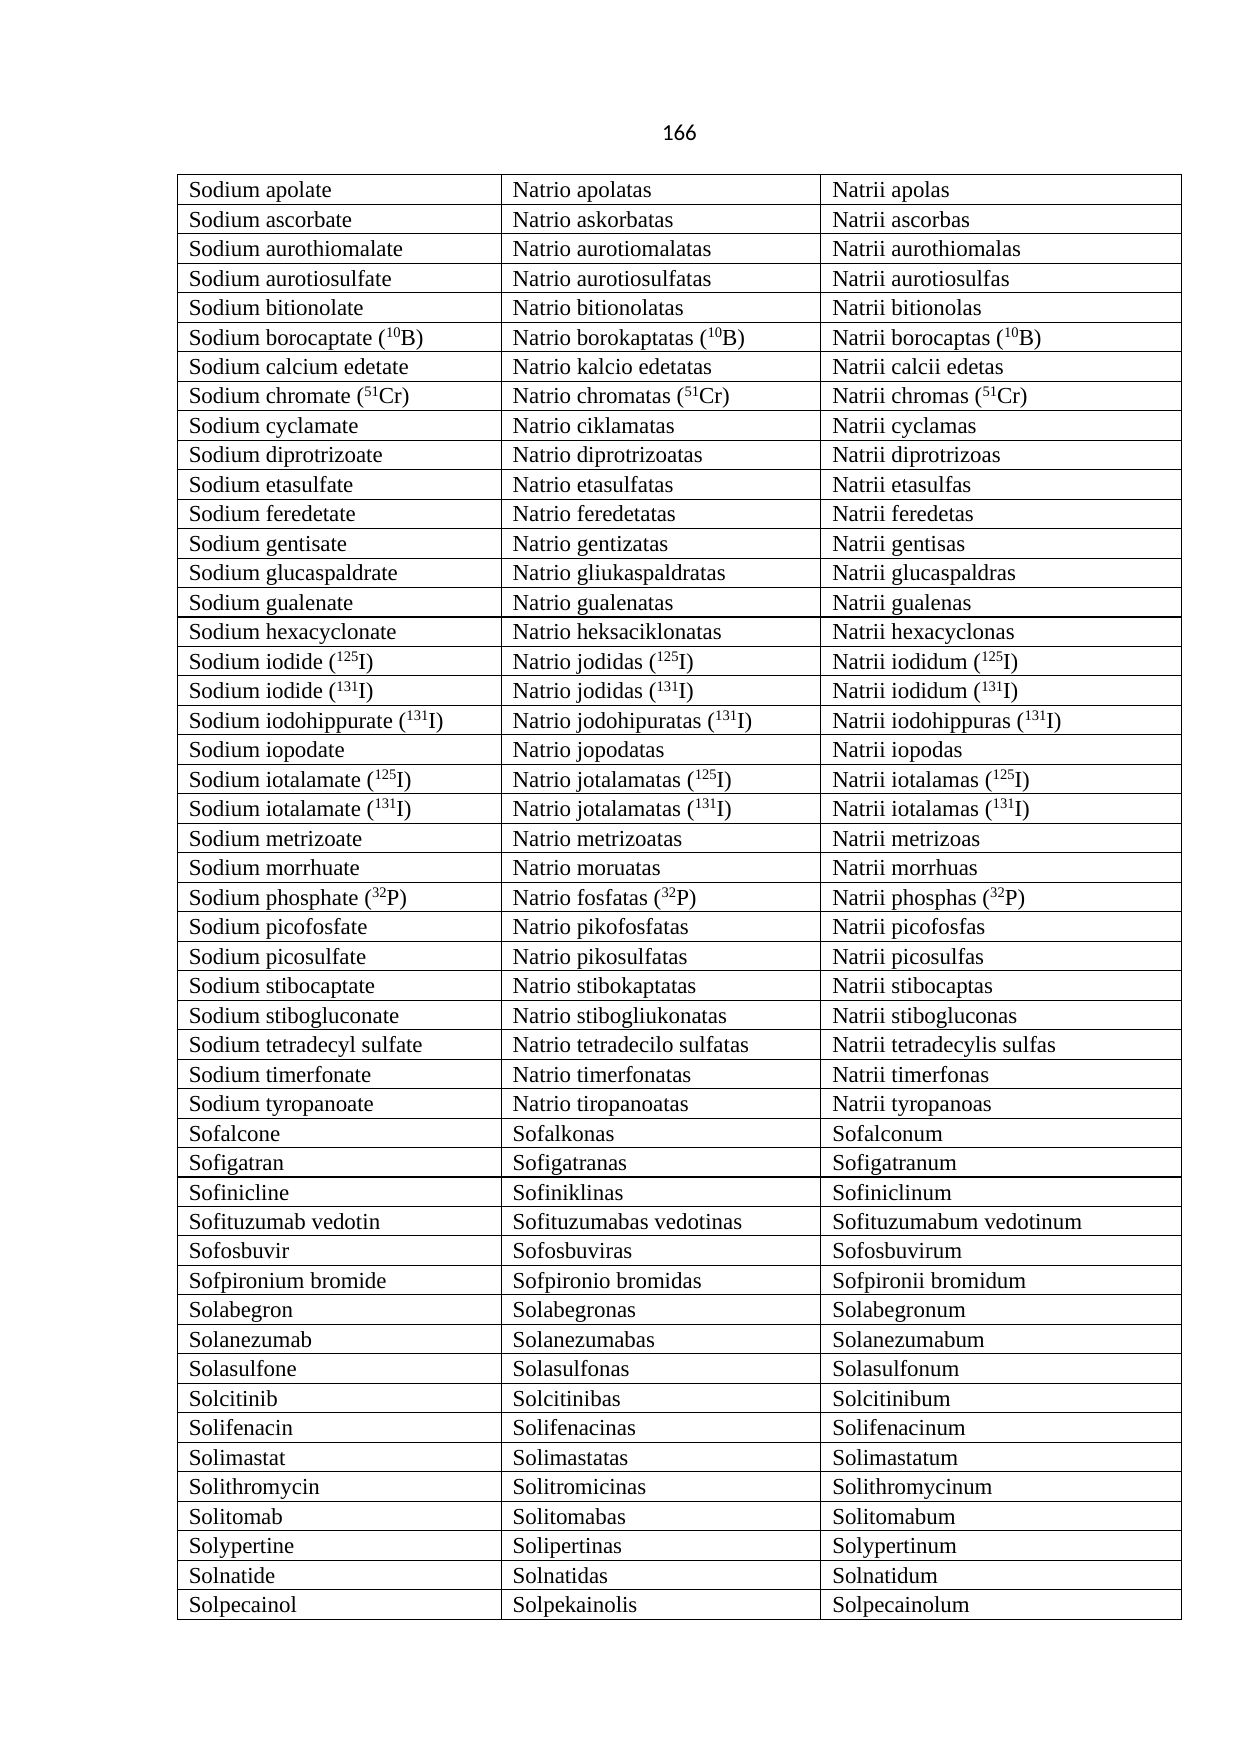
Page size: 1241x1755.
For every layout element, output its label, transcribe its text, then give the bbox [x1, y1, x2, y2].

table_cell Sofalcone [178, 1119, 501, 1147]
table_cell Natrio jodidas (131I) [502, 676, 820, 705]
table_cell Solabegronum [821, 1295, 1181, 1324]
table_cell Natrii iotalamas (125I) [821, 765, 1181, 793]
table_cell Natrio heksaciklonatas [502, 618, 820, 646]
table_cell Sodium metrizoate [178, 824, 501, 852]
table_cell Sodium iodohippurate (131I) [178, 706, 501, 734]
table_cell Solnatidas [502, 1561, 820, 1589]
table_cell Sodium phosphate (32P) [178, 883, 501, 911]
table_cell Sodium ascorbate [178, 205, 501, 233]
table_cell Natrio feredetatas [502, 500, 820, 528]
table_cell Sodium iopodate [178, 735, 501, 764]
table_cell Natrio stibokaptatas [502, 971, 820, 999]
table_cell Sofinicline [178, 1178, 501, 1206]
table_cell Sodium borocaptate (10B) [178, 323, 501, 351]
table_cell Sofpironii bromidum [821, 1266, 1181, 1294]
table_cell Natrii chromas (51Cr) [821, 382, 1181, 410]
table_cell Natrii hexacyclonas [821, 618, 1181, 646]
table_cell Natrio jodidas (125I) [502, 647, 820, 675]
table_cell Solasulfone [178, 1354, 501, 1383]
table_cell Natrio tetradecilo sulfatas [502, 1030, 820, 1058]
table_cell Solpecainol [178, 1590, 501, 1619]
table_cell Natrio diprotrizoatas [502, 441, 820, 469]
table_cell Sofigatran [178, 1148, 501, 1176]
table_cell Natrii bitionolas [821, 293, 1181, 322]
table_cell Natrio jotalamatas (125I) [502, 765, 820, 793]
table_cell Sodium cyclamate [178, 411, 501, 439]
table_cell Natrio pikosulfatas [502, 942, 820, 970]
table_cell Sodium tyropanoate [178, 1089, 501, 1117]
table_cell Sodium gentisate [178, 529, 501, 557]
table_cell Natrii iodohippuras (131I) [821, 706, 1181, 734]
table_cell Solifenacinum [821, 1413, 1181, 1442]
table_cell Sodium stibocaptate [178, 971, 501, 999]
table_cell Solnatidum [821, 1561, 1181, 1589]
table_cell Natrii iodidum (131I) [821, 676, 1181, 705]
table_cell Sodium iodide (125I) [178, 647, 501, 675]
table_cell Natrii timerfonas [821, 1060, 1181, 1088]
table_cell Natrii tyropanoas [821, 1089, 1181, 1117]
table_cell Solnatide [178, 1561, 501, 1589]
table_cell Sodium glucaspaldrate [178, 559, 501, 587]
table_cell Natrii phosphas (32P) [821, 883, 1181, 911]
table_cell Natrio fosfatas (32P) [502, 883, 820, 911]
table_cell Sodium hexacyclonate [178, 618, 501, 646]
table_cell Sofalconum [821, 1119, 1181, 1147]
table_cell Solithromycinum [821, 1472, 1181, 1501]
table_cell Natrio timerfonatas [502, 1060, 820, 1088]
table_cell Sodium etasulfate [178, 470, 501, 498]
table_cell Natrio chromatas (51Cr) [502, 382, 820, 410]
table_cell Natrii calcii edetas [821, 352, 1181, 381]
table_cell Solithromycin [178, 1472, 501, 1501]
table_cell Natrii picosulfas [821, 942, 1181, 970]
table_cell Natrio borokaptatas (10B) [502, 323, 820, 351]
table_cell Solitromicinas [502, 1472, 820, 1501]
table_cell Solasulfonas [502, 1354, 820, 1383]
table_cell Sodium picofosfate [178, 912, 501, 941]
table_cell Sofigatranum [821, 1148, 1181, 1176]
table_cell Sodium apolate [178, 175, 501, 204]
table_cell Natrio ciklamatas [502, 411, 820, 439]
table_cell Natrii metrizoas [821, 824, 1181, 852]
table_cell Sodium timerfonate [178, 1060, 501, 1088]
table_cell Solitomabum [821, 1502, 1181, 1530]
table_cell Sofpironium bromide [178, 1266, 501, 1294]
table_cell Solitomabas [502, 1502, 820, 1530]
table_cell Sodium calcium edetate [178, 352, 501, 381]
table_cell Sodium chromate (51Cr) [178, 382, 501, 410]
table_cell Natrii borocaptas (10B) [821, 323, 1181, 351]
table_cell Sodium bitionolate [178, 293, 501, 322]
table_cell Sofosbuviras [502, 1236, 820, 1265]
table_cell Sofiniklinas [502, 1178, 820, 1206]
table_cell Solabegron [178, 1295, 501, 1324]
table_cell Sofpironio bromidas [502, 1266, 820, 1294]
table_cell Sofituzumabas vedotinas [502, 1207, 820, 1235]
table_cell Sofalkonas [502, 1119, 820, 1147]
table_cell Natrio gualenatas [502, 588, 820, 616]
table_cell Sofituzumabum vedotinum [821, 1207, 1181, 1235]
table_cell Solpekainolis [502, 1590, 820, 1619]
table_cell Solifenacinas [502, 1413, 820, 1442]
table_cell Solasulfonum [821, 1354, 1181, 1383]
table_cell Natrio etasulfatas [502, 470, 820, 498]
table_cell Natrio kalcio edetatas [502, 352, 820, 381]
table_cell Solpecainolum [821, 1590, 1181, 1619]
table_cell Natrii iopodas [821, 735, 1181, 764]
table_cell Natrii stibocaptas [821, 971, 1181, 999]
table_cell Sofiniclinum [821, 1178, 1181, 1206]
table_cell Sodium iodide (131I) [178, 676, 501, 705]
table_cell Natrii etasulfas [821, 470, 1181, 498]
table_cell Natrii aurothiomalas [821, 234, 1181, 263]
table_cell Solypertine [178, 1531, 501, 1560]
table_cell Solabegronas [502, 1295, 820, 1324]
table_cell Natrii aurotiosulfas [821, 264, 1181, 292]
table_cell Sofituzumab vedotin [178, 1207, 501, 1235]
table_cell Sodium aurotiosulfate [178, 264, 501, 292]
table_cell Natrio moruatas [502, 853, 820, 882]
table_cell Natrio gliukaspaldratas [502, 559, 820, 587]
table_cell Sofosbuvir [178, 1236, 501, 1265]
table_cell Solimastatum [821, 1443, 1181, 1471]
table_cell Sodium iotalamate (131I) [178, 794, 501, 823]
table_cell Sofosbuvirum [821, 1236, 1181, 1265]
table_cell Sodium tetradecyl sulfate [178, 1030, 501, 1058]
table_cell Natrio apolatas [502, 175, 820, 204]
table_cell Sodium morrhuate [178, 853, 501, 882]
table_cell Sodium gualenate [178, 588, 501, 616]
table_cell Sodium feredetate [178, 500, 501, 528]
table_cell Natrii morrhuas [821, 853, 1181, 882]
table_cell Solifenacin [178, 1413, 501, 1442]
table_cell Natrii glucaspaldras [821, 559, 1181, 587]
table_cell Solanezumabas [502, 1325, 820, 1353]
table_cell Natrii feredetas [821, 500, 1181, 528]
table_cell Solipertinas [502, 1531, 820, 1560]
table_cell Natrii diprotrizoas [821, 441, 1181, 469]
table_cell Sodium aurothiomalate [178, 234, 501, 263]
table_cell Sodium stibogluconate [178, 1001, 501, 1029]
table_cell Solanezumab [178, 1325, 501, 1353]
table_cell Solcitinibum [821, 1384, 1181, 1412]
table_cell Solypertinum [821, 1531, 1181, 1560]
table_cell Natrii gualenas [821, 588, 1181, 616]
table_cell Natrii iotalamas (131I) [821, 794, 1181, 823]
table_cell Solitomab [178, 1502, 501, 1530]
table_cell Natrio aurotiomalatas [502, 234, 820, 263]
table_cell Natrii stibogluconas [821, 1001, 1181, 1029]
table_cell Solimastatas [502, 1443, 820, 1471]
table_cell Sodium picosulfate [178, 942, 501, 970]
table_cell Solcitinibas [502, 1384, 820, 1412]
table_cell Natrio askorbatas [502, 205, 820, 233]
table_cell Natrii tetradecylis sulfas [821, 1030, 1181, 1058]
table_cell Solcitinib [178, 1384, 501, 1412]
table_cell Natrio metrizoatas [502, 824, 820, 852]
table_cell Natrio jopodatas [502, 735, 820, 764]
table_cell Natrii picofosfas [821, 912, 1181, 941]
table_cell Solanezumabum [821, 1325, 1181, 1353]
table_cell Natrio tiropanoatas [502, 1089, 820, 1117]
table_cell Sodium iotalamate (125I) [178, 765, 501, 793]
table_cell Natrii cyclamas [821, 411, 1181, 439]
table_cell Solimastat [178, 1443, 501, 1471]
table_cell Natrio jotalamatas (131I) [502, 794, 820, 823]
table_cell Natrii gentisas [821, 529, 1181, 557]
table_cell Natrii ascorbas [821, 205, 1181, 233]
table_cell Natrii apolas [821, 175, 1181, 204]
table_cell Natrio aurotiosulfatas [502, 264, 820, 292]
table_cell Natrio gentizatas [502, 529, 820, 557]
table_cell Natrio stibogliukonatas [502, 1001, 820, 1029]
table_cell Natrio bitionolatas [502, 293, 820, 322]
table_cell Natrii iodidum (125I) [821, 647, 1181, 675]
table_cell Natrio jodohipuratas (131I) [502, 706, 820, 734]
table_cell Sofigatranas [502, 1148, 820, 1176]
table_cell Natrio pikofosfatas [502, 912, 820, 941]
table_cell Sodium diprotrizoate [178, 441, 501, 469]
